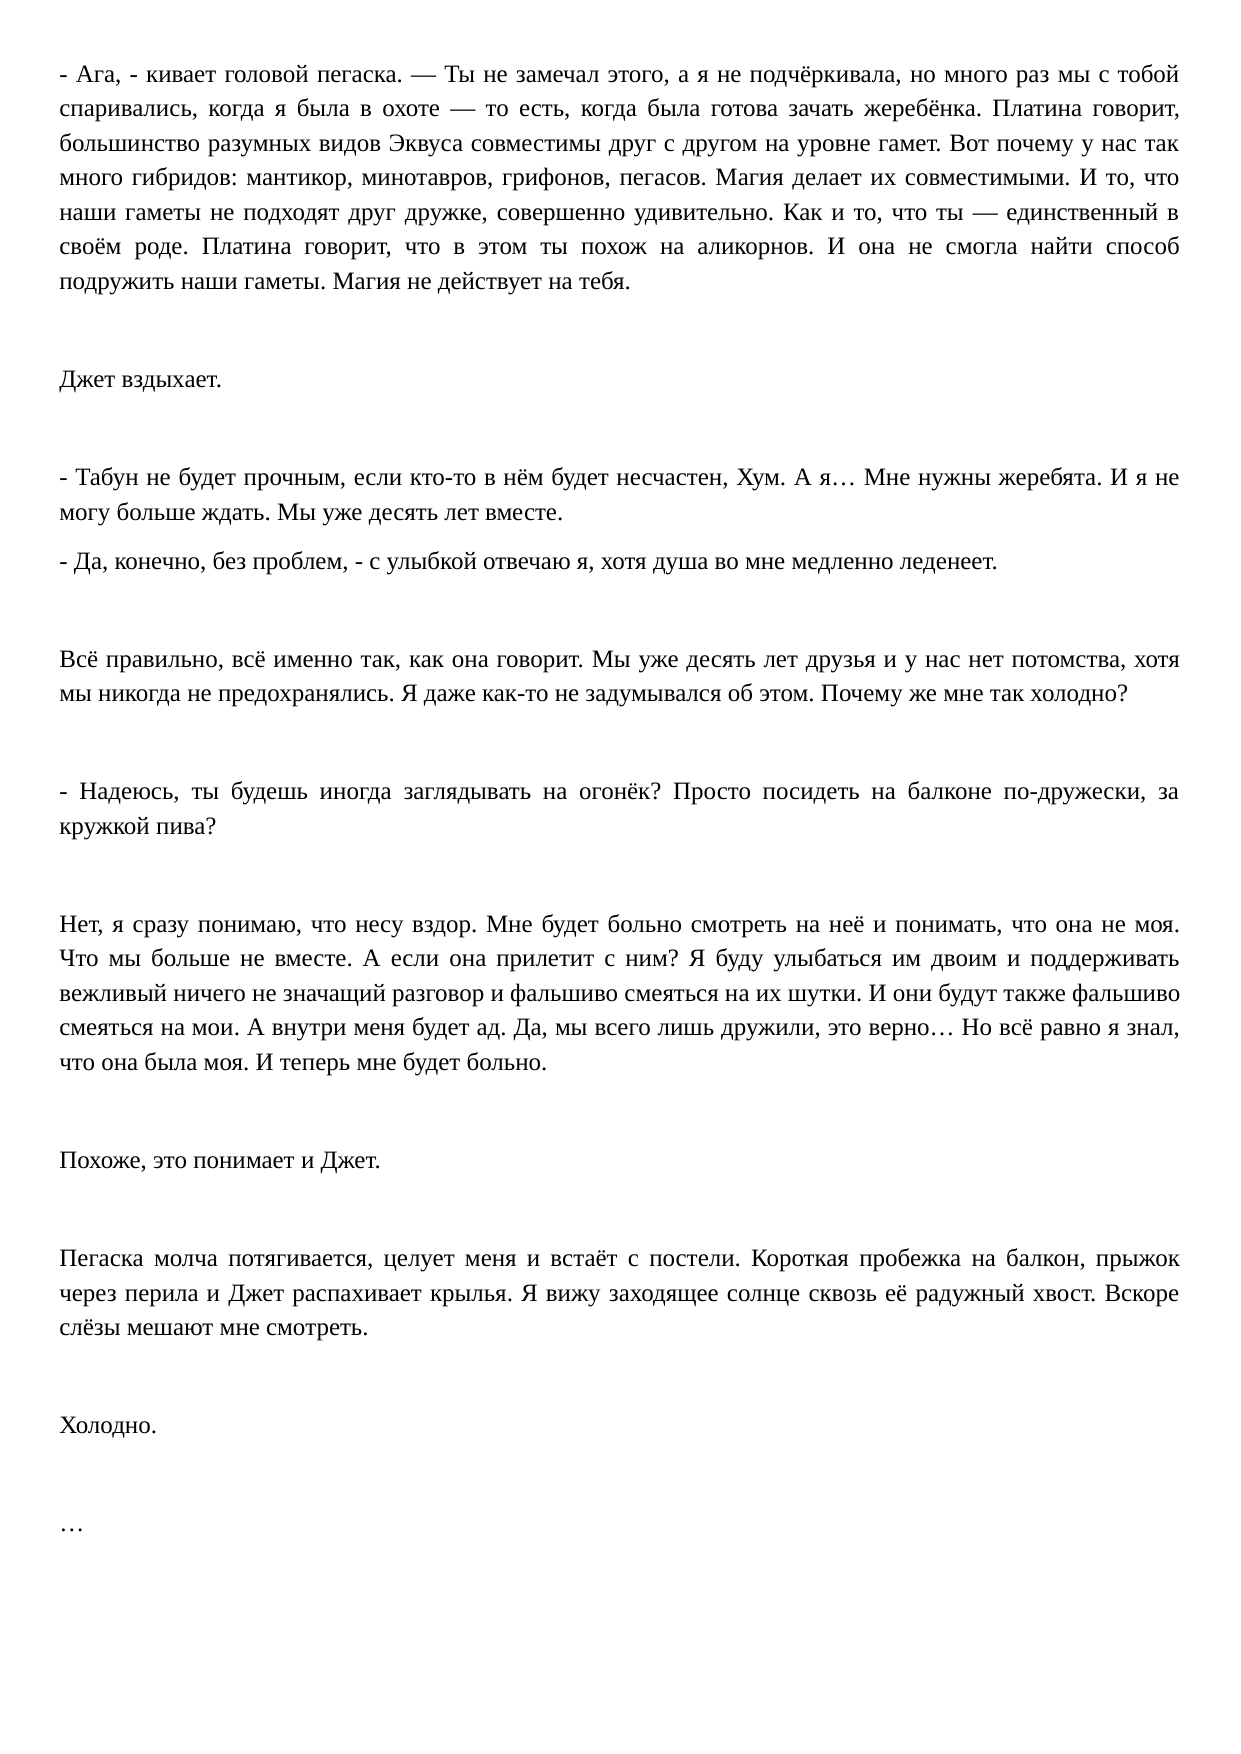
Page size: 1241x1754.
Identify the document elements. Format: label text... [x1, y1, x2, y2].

text - Надеюсь, ты будешь иногда заглядывать на огонёк? Просто посидеть на балконе по-дружески, за кружкой пива? [59, 776, 1181, 840]
text Всё правильно, всё именно так, как она говорит. Мы уже десять лет друзья и у нас нет потомства, хотя мы никогда не предохранялись. Я даже как-то не задумывался об этом. Почему же мне так холодно? [59, 644, 1181, 707]
text … [59, 1508, 1181, 1537]
text Джет вздыхает. [59, 364, 1181, 393]
text Пегаска молча потягивается, целует меня и встаёт с постели. Короткая пробежка на балкон, прыжок через перила и Джет распахивает крылья. Я вижу заходящее солнце сквозь её радужный хвост. Вскоре слёзы мешают мне смотреть. [59, 1243, 1181, 1341]
text - Табун не будет прочным, если кто-то в нём будет несчастен, Хум. А я… Мне нужны жеребята. И я не могу больше ждать. Мы уже десять лет вместе. [59, 462, 1181, 525]
text - Ага, - кивает головой пегаска. — Ты не замечал этого, а я не подчёркивала, но много раз мы с тобой спаривались, когда я была в охоте — то есть, когда была готова зачать жеребёнка. Платина говорит, большинство разумных видов Эквуса совместимы друг с другом на уровне гамет. Вот почему у нас так много гибридов: мантикор, минотавров, грифонов, пегасов. Магия делает их совместимыми. И то, что наши гаметы не подходят друг дружке, совершенно удивительно. Как и то, что ты — единственный в своём роде. Платина говорит, что в этом ты похож на аликорнов. И она не смогла найти способ подружить наши гаметы. Магия не действует на тебя. [59, 59, 1181, 295]
text Похоже, это понимает и Джет. [59, 1145, 1181, 1174]
text Нет, я сразу понимаю, что несу вздор. Мне будет больно смотреть на неё и понимать, что она не моя. Что мы больше не вместе. А если она прилетит с ним? Я буду улыбаться им двоим и поддерживать вежливый ничего не значащий разговор и фальшиво смеяться на их шутки. И они будут также фальшиво смеяться на мои. А внутри меня будет ад. Да, мы всего лишь дружили, это верно… Но всё равно я знал, что она была моя. И теперь мне будет больно. [59, 909, 1181, 1076]
text - Да, конечно, без проблем, - с улыбкой отвечаю я, хотя душа во мне медленно леденеет. [59, 546, 1181, 574]
text Холодно. [59, 1410, 1181, 1439]
